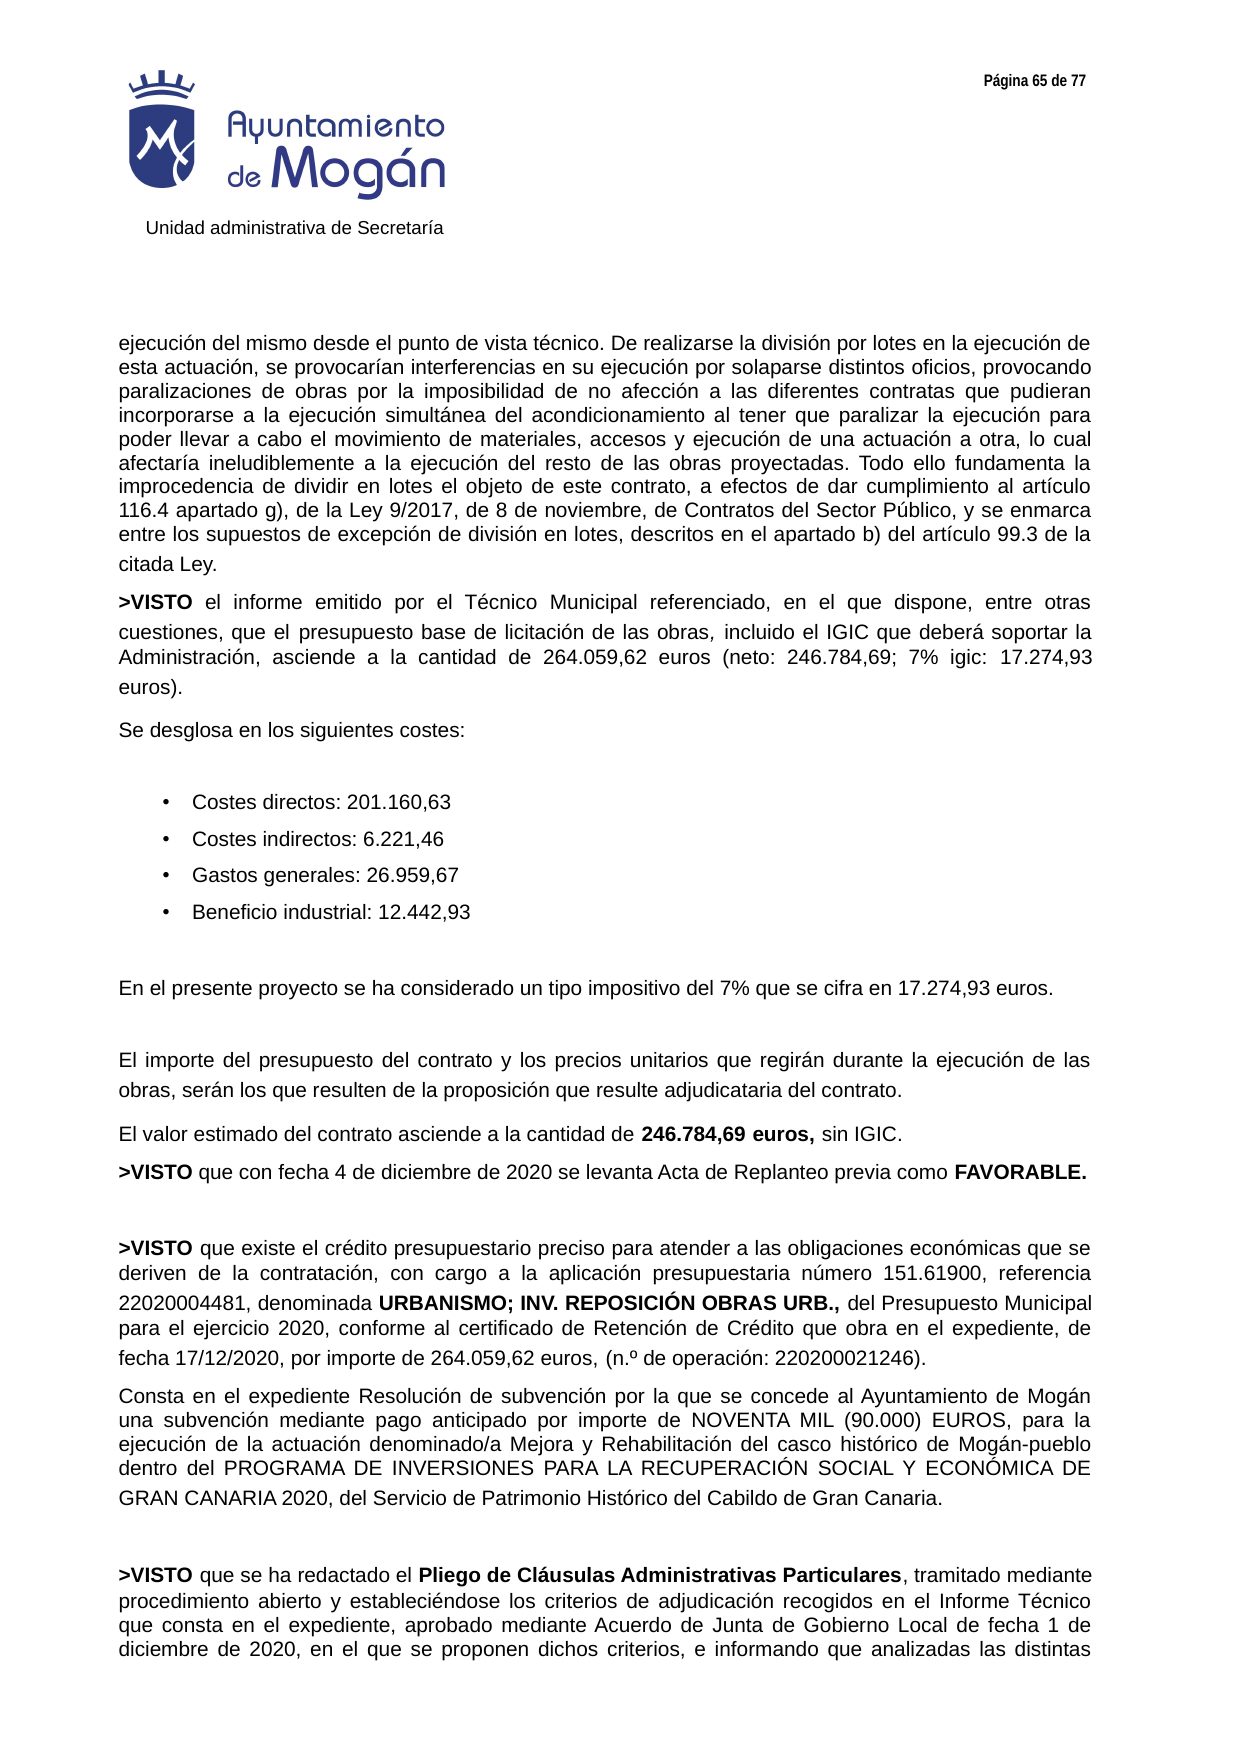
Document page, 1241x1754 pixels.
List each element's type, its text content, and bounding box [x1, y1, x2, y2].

text >VISTO que se ha redactado el Pliego de Cláusulas Administrativas Particulares, tramitado mediante procedimiento abierto y estableciéndose los criterios de adjudicación recogidos en el Informe Técnico que consta en el expediente, aprobado mediante Acuerdo de Junta de Gobierno Local de fecha 1 de diciembre de 2020, en el que se proponen dichos criterios, e informando que analizadas las distintas [118, 1557, 1092, 1660]
text ejecución del mismo desde el punto de vista técnico. De realizarse la división por lotes en la ejecución de esta actuación, se provocarían interferencias en su ejecución por solaparse distintos oficios, provocando paralizaciones de obras por la imposibilidad de no afección a las diferentes contratas que pudieran incorporarse a la ejecución simultánea del acondicionamiento al tener que paralizar la ejecución para poder llevar a cabo el movimiento de materiales, accesos y ejecución de una actuación a otra, lo cual afectaría ineludiblemente a la ejecución del resto de las obras proyectadas. Todo ello fundamenta la improcedencia de dividir en lotes el objeto de este contrato, a efectos de dar cumplimiento al artículo 116.4 apartado g), de la Ley 9/2017, de 8 de noviembre, de Contratos del Sector Público, y se enmarca entre los supuestos de excepción de división en lotes, descritos en el apartado b) del artículo 99.3 de la citada Ley. [118, 331, 1092, 577]
text Consta en el expediente Resolución de subvención por la que se concede al Ayuntamiento de Mogán una subvención mediante pago anticipado por importe de NOVENTA MIL (90.000) EUROS, para la ejecución de la actuación denominado/a Mejora y Rehabilitación del casco histórico de Mogán-pueblo dentro del PROGRAMA DE INVERSIONES PARA LA RECUPERACIÓN SOCIAL Y ECONÓMICA DE GRAN CANARIA 2020, del Servicio de Patrimonio Histórico del Cabildo de Gran Canaria. [118, 1384, 1092, 1511]
list Costes indirectos: 6.221,46 [162, 827, 1092, 851]
text >VISTO que con fecha 4 de diciembre de 2020 se levanta Acta de Replanteo previa como FAVORABLE. [118, 1159, 1092, 1183]
list Costes directos: 201.160,63 [162, 790, 1092, 814]
text En el presente proyecto se ha considerado un tipo impositivo del 7% que se cifra en 17.274,93 euros. [118, 971, 1092, 1002]
list Gastos generales: 26.959,67 [162, 863, 1092, 887]
text >VISTO que existe el crédito presupuestario preciso para atender a las obligaciones económicas que se deriven de la contratación, con cargo a la aplicación presupuestaria número 151.61900, referencia 22020004481, denominada URBANISMO; INV. REPOSICIÓN OBRAS URB., del Presupuesto Municipal para el ejercicio 2020, conforme al certificado de Retención de Crédito que obra en el expediente, de fecha 17/12/2020, por importe de 264.059,62 euros, (n.º de operación: 220200021246). [118, 1230, 1092, 1371]
picture [128, 70, 445, 206]
text >VISTO el informe emitido por el Técnico Municipal referenciado, en el que dispone, entre otras cuestiones, que el presupuesto base de licitación de las obras, incluido el IGIC que deberá soportar la Administración, asciende a la cantidad de 264.059,62 euros (neto: 246.784,69; 7% igic: 17.274,93 euros). [118, 590, 1092, 700]
list Beneficio industrial: 12.442,93 [162, 900, 1092, 924]
text El valor estimado del contrato asciende a la cantidad de 246.784,69 euros, sin IGIC. [118, 1116, 1092, 1147]
text El importe del presupuesto del contrato y los precios unitarios que regirán durante la ejecución de las obras, serán los que resulten de la proposición que resulte adjudicataria del contrato. [118, 1048, 1092, 1103]
text Se desglosa en los siguientes costes: [118, 712, 1092, 744]
